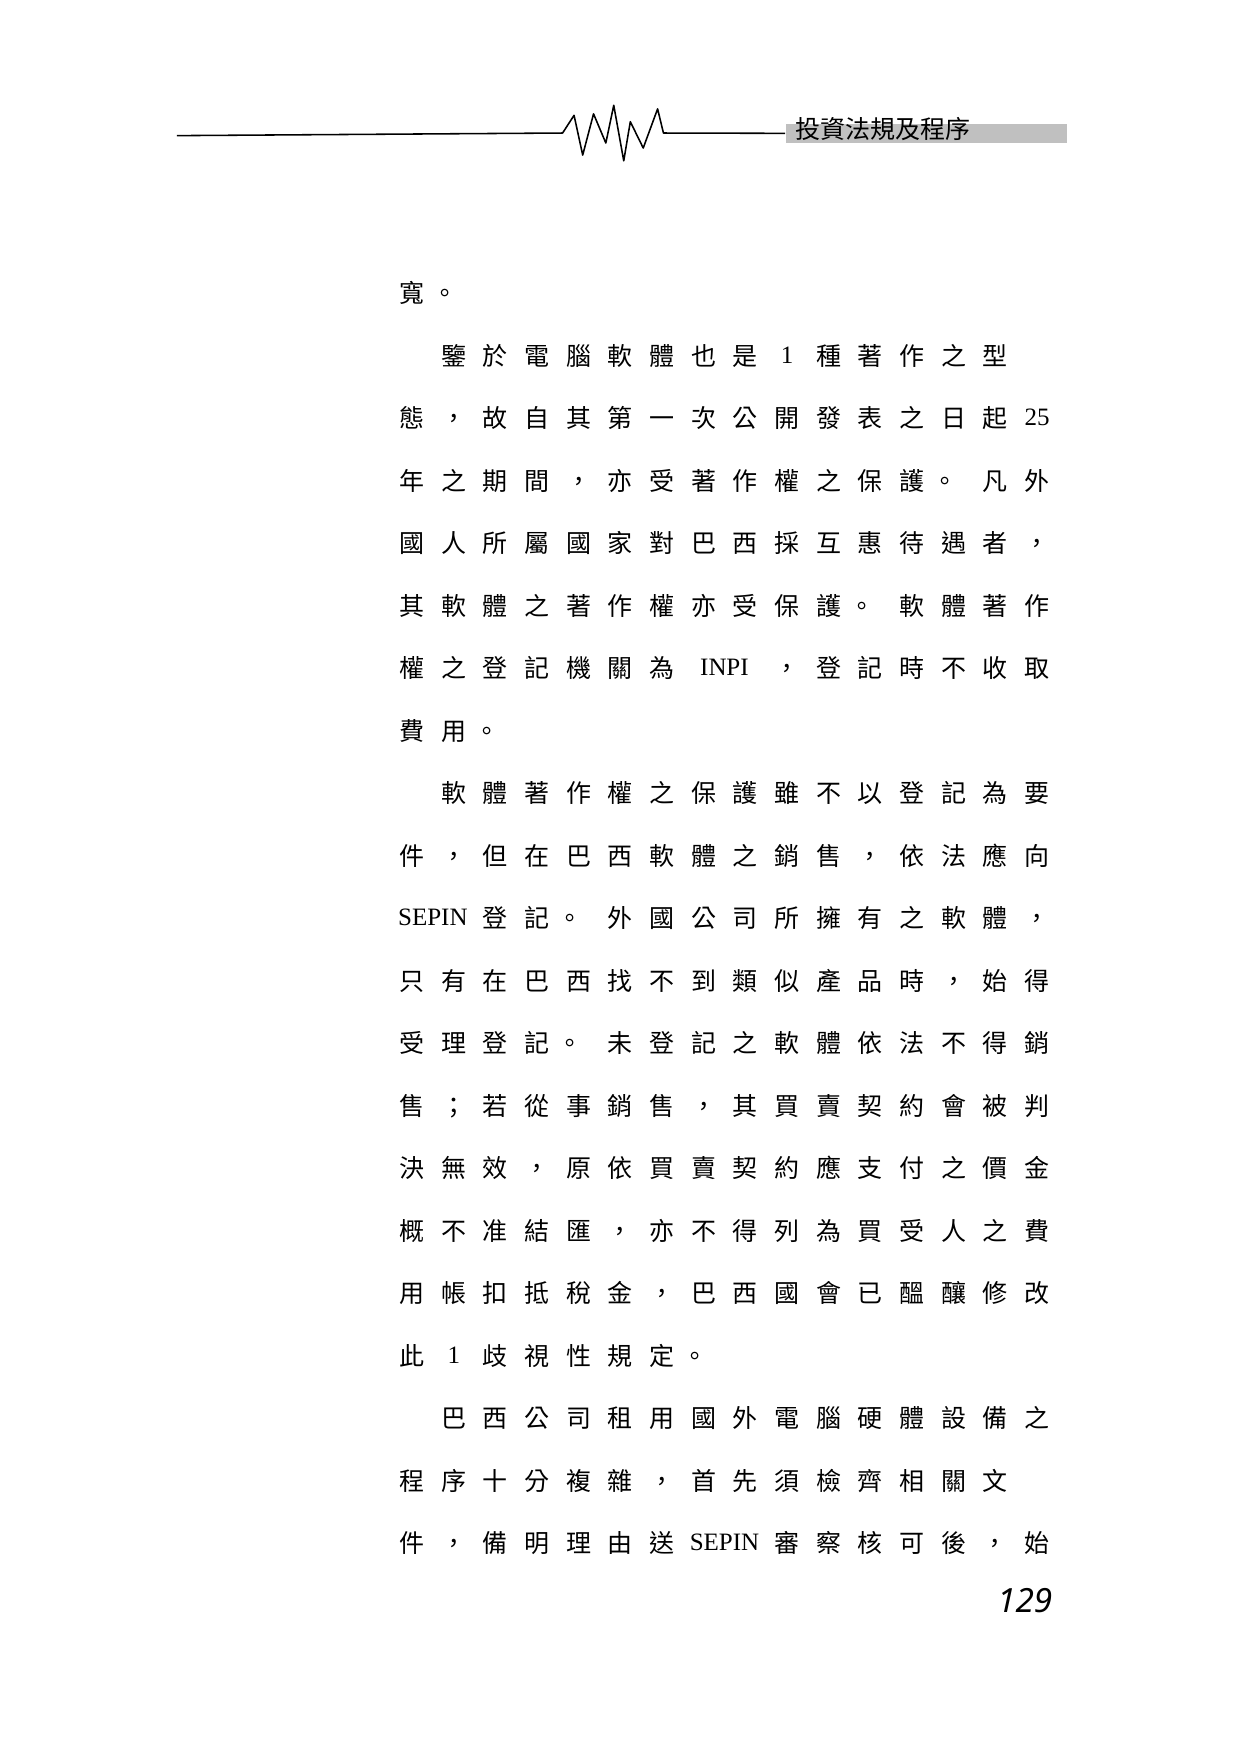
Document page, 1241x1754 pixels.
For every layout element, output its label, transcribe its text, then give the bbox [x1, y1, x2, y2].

text 寬。 [367, 250, 1058, 313]
text 鑒於電腦軟體也是1種著作之型態，故自其第一次公開發表之日起25年之期間，亦受著作權之保護。凡外國人所屬國家對巴西採互惠待遇者，其軟體之著作權亦受保護。軟體著作權之登記機關為INPI，登記時不收取費用。 [367, 313, 1058, 750]
text 軟體著作權之保護雖不以登記為要件，但在巴西軟體之銷售，依法應向SEPIN登記。外國公司所擁有之軟體，只有在巴西找不到類似產品時，始得受理登記。未登記之軟體依法不得銷售；若從事銷售，其買賣契約會被判決無效，原依買賣契約應支付之價金概不准結匯，亦不得列為買受人之費用帳扣抵稅金，巴西國會已醞釀修改此1歧視性規定。 [367, 750, 1058, 1375]
text 巴西公司租用國外電腦硬體設備之程序十分複雜，首先須檢齊相關文件，備明理由送SEPIN審察核可後，始 [367, 1375, 1058, 1563]
